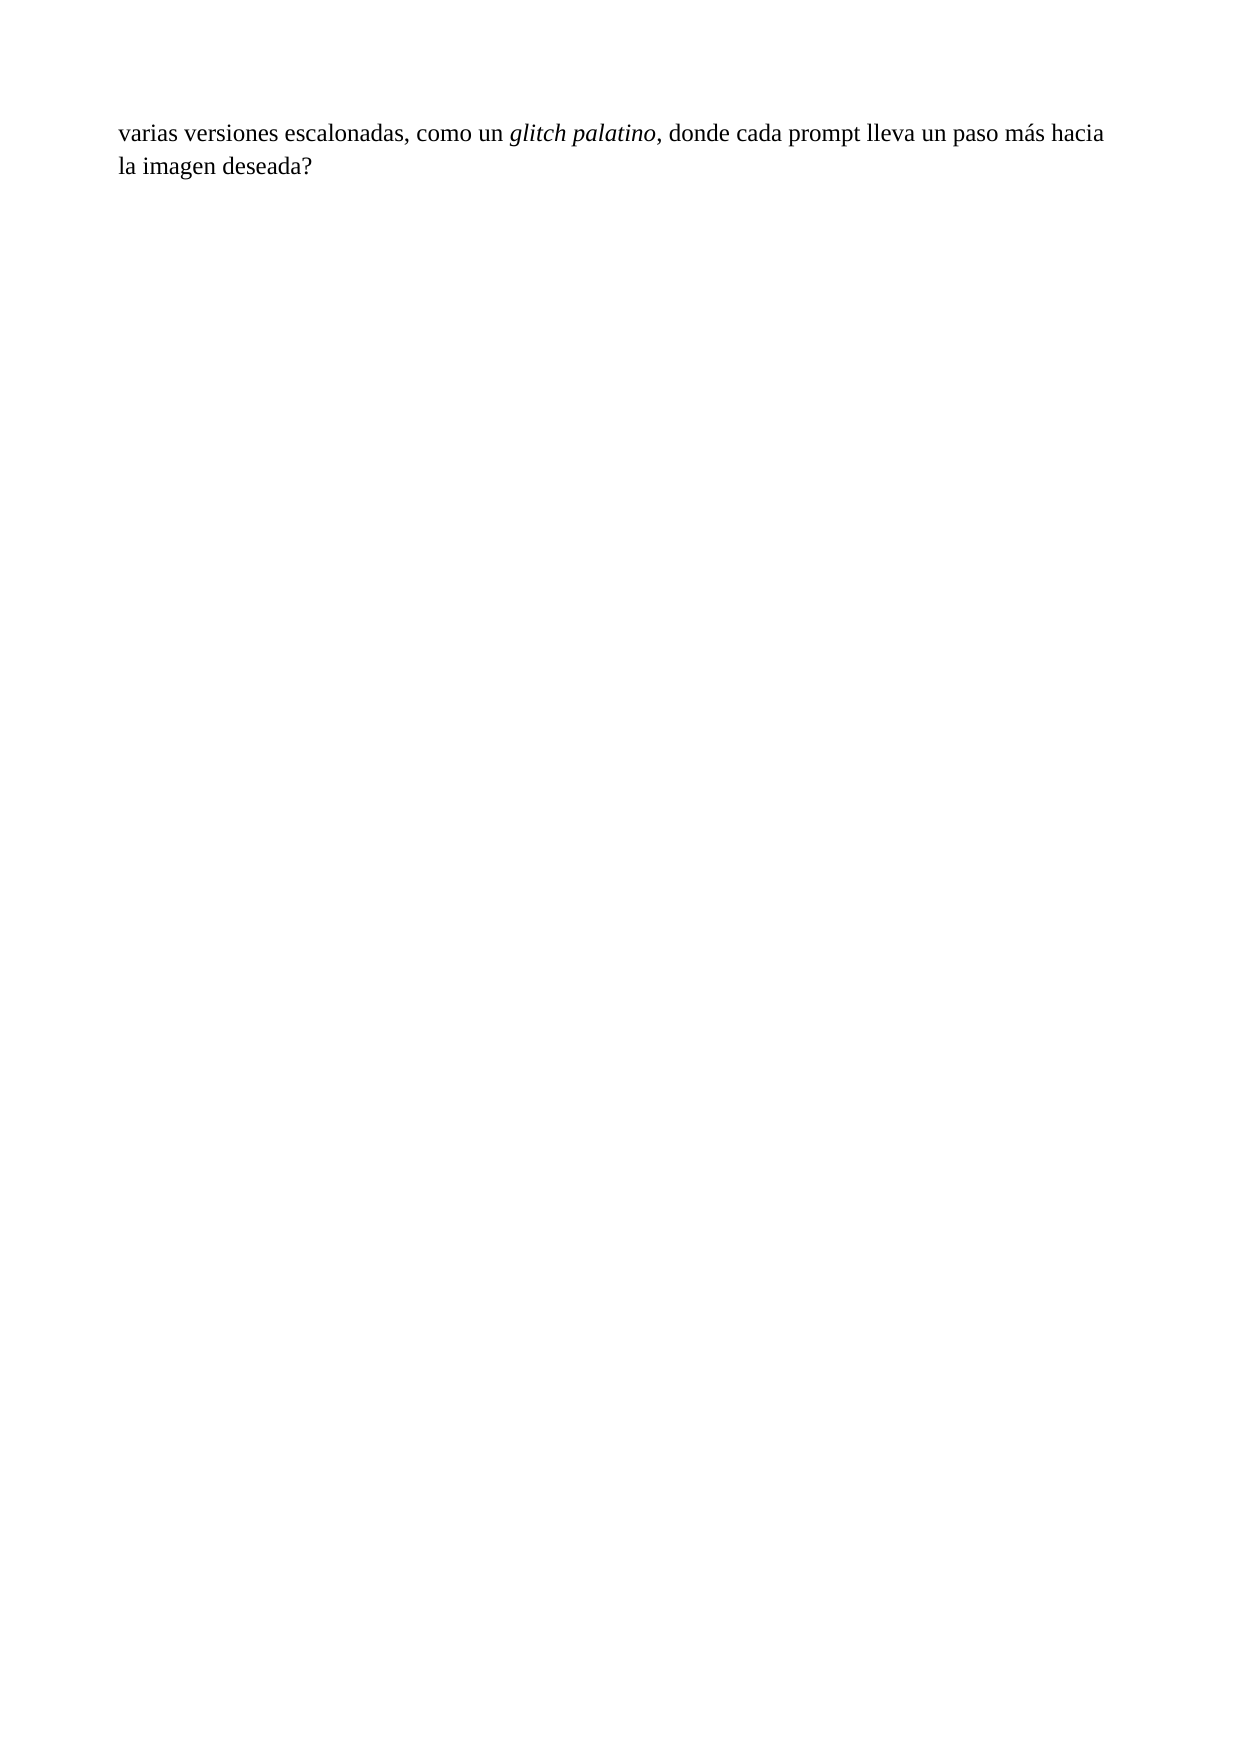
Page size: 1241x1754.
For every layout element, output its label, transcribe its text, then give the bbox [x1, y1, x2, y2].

text varias versiones escalonadas, como un glitch palatino, donde cada prompt lleva un paso más hacia la imagen deseada? [118, 118, 1122, 180]
